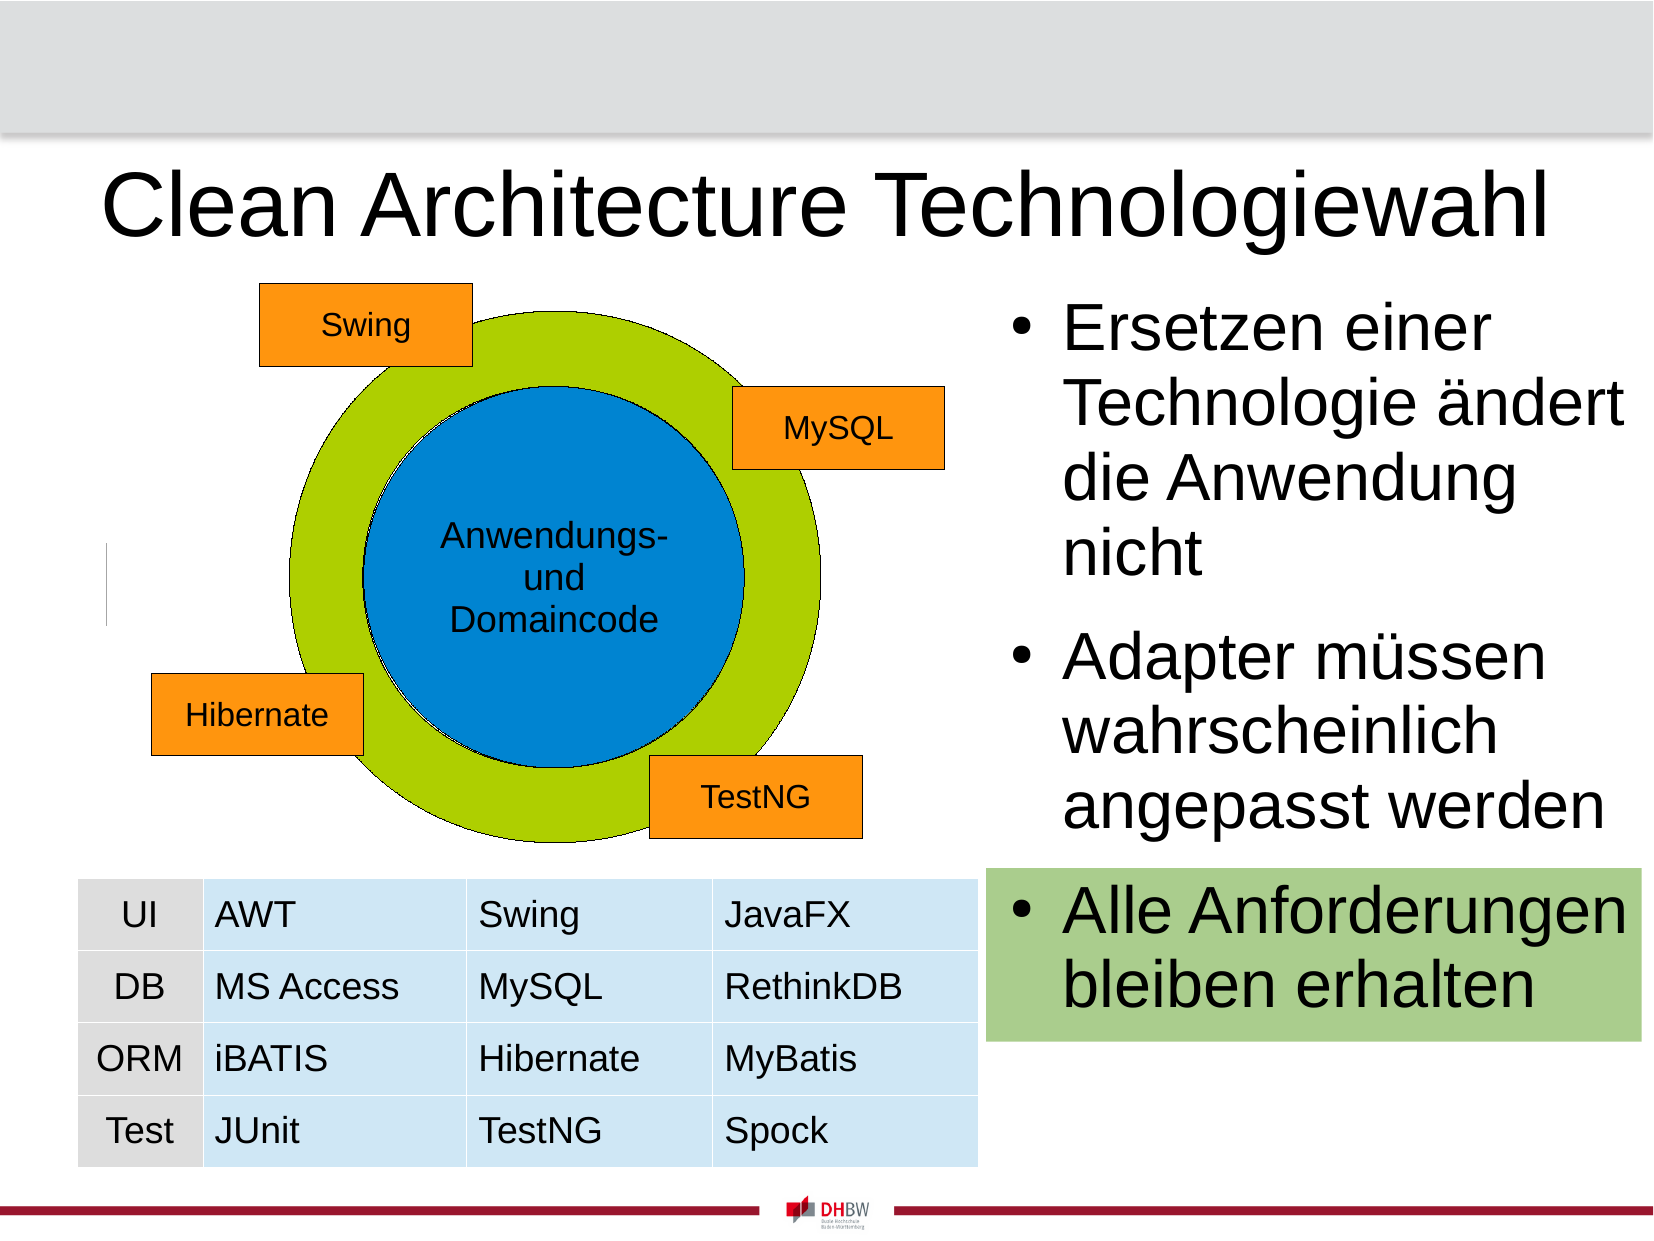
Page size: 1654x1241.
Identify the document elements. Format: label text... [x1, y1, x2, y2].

table_cell Test [78, 1096, 203, 1167]
table_cell DB [78, 951, 203, 1022]
table_header UI [78, 879, 203, 950]
list Ersetzen einer Technologie ändert die Anwendung nicht Adapter müssen wahrscheinlich angepasst werden Alle Anforderungen bleiben erhalten [992, 290, 1630, 1241]
table_cell ORM [78, 1023, 203, 1095]
table_cell MyBatis [713, 1023, 978, 1095]
text_box [106, 307, 945, 843]
table_cell JUnit [204, 1096, 466, 1167]
title Clean Architecture Technologiewahl [82, 147, 1571, 257]
table_header JavaFX [713, 879, 978, 950]
table_cell Spock [713, 1096, 978, 1167]
text_box Hibernate [151, 673, 364, 756]
text_box [986, 868, 992, 1042]
table_header Swing [467, 879, 712, 950]
table_cell iBATIS [204, 1023, 466, 1095]
text_box [1630, 868, 1642, 1042]
text_box Anwendungs- und Domaincode [363, 387, 744, 767]
table_cell MySQL [467, 951, 712, 1022]
text_box Swing [259, 283, 473, 367]
picture [0, 1, 1654, 1237]
text_box TestNG [649, 755, 863, 839]
table_cell TestNG [467, 1096, 712, 1167]
table_header AWT [204, 879, 466, 950]
table_cell Hibernate [467, 1023, 712, 1095]
table_cell MS Access [204, 951, 466, 1022]
text_box MySQL [732, 386, 945, 470]
table_cell RethinkDB [713, 951, 978, 1022]
